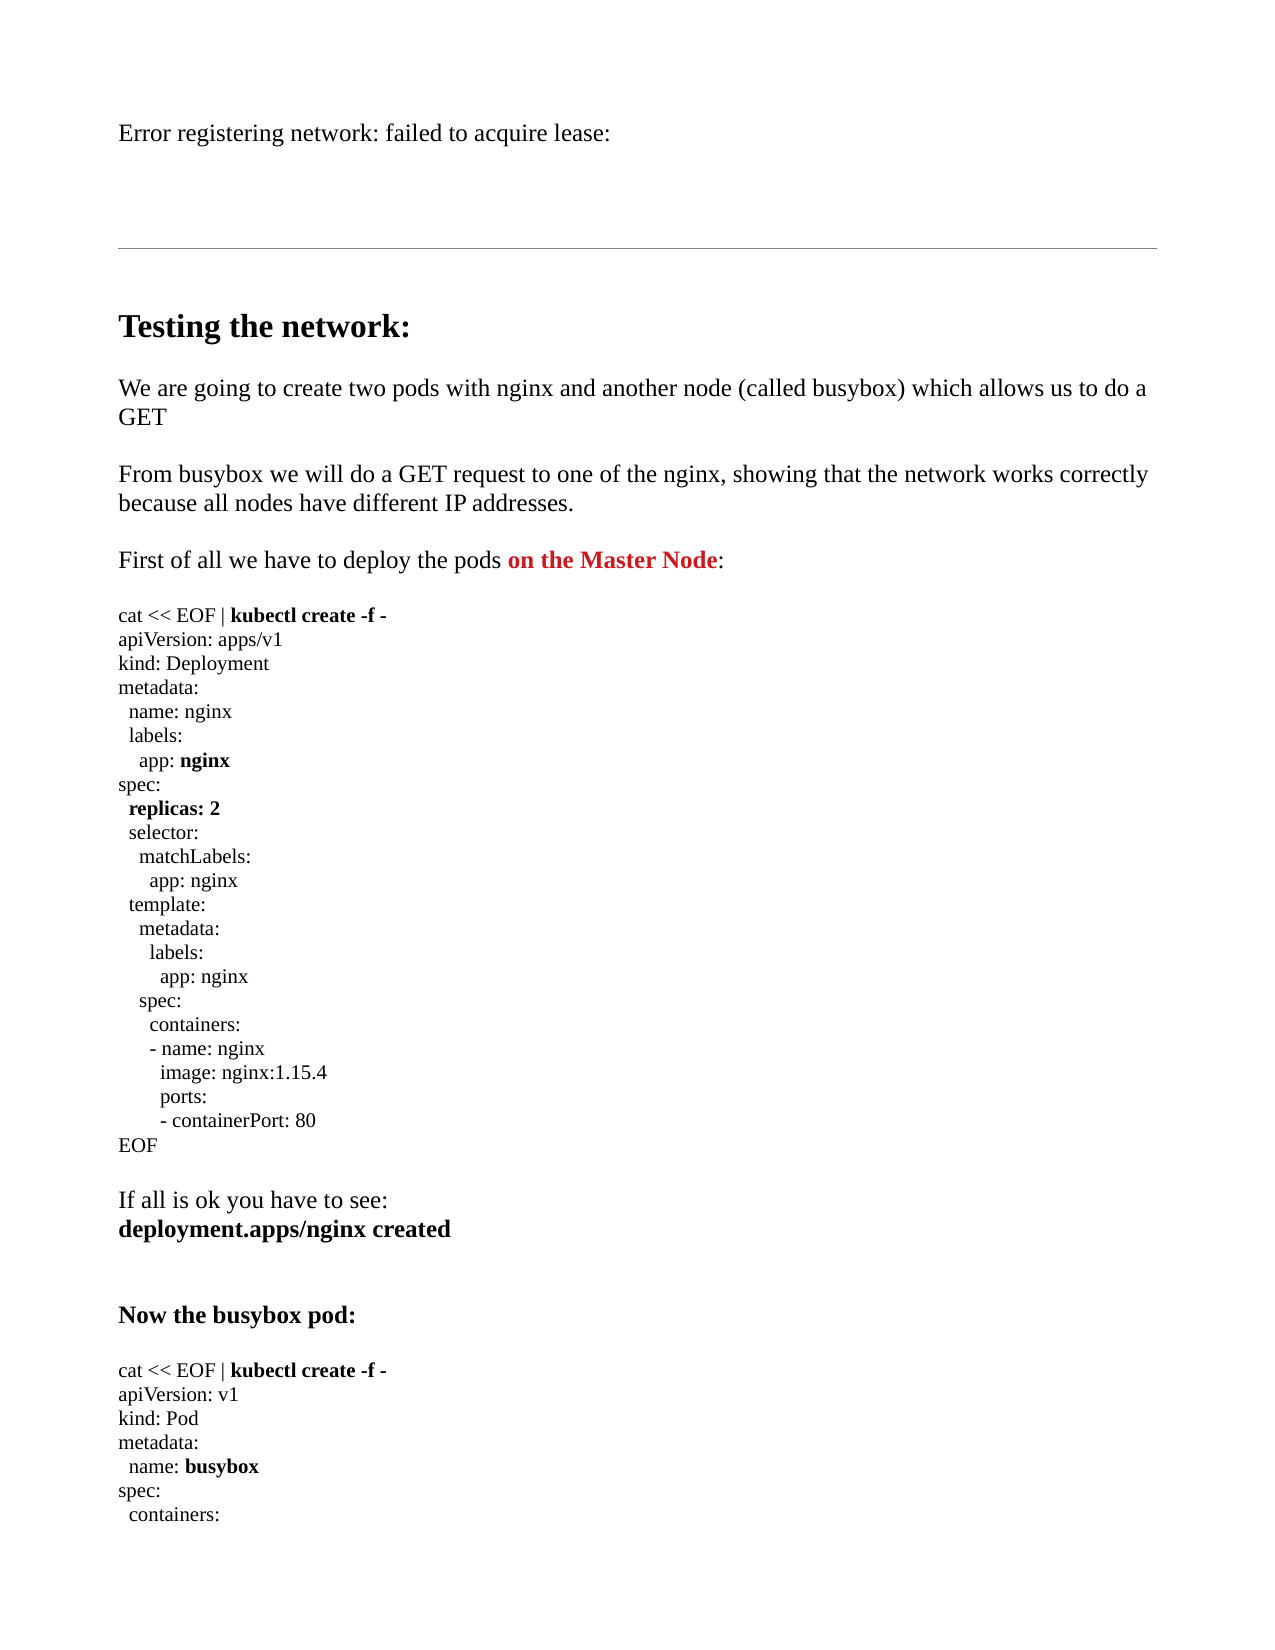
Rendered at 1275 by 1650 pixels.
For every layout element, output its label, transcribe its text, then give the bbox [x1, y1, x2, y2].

text template: [118, 892, 1157, 916]
text cat << EOF | kubectl create -f - [118, 603, 1157, 627]
text kind: Pod [118, 1406, 1157, 1430]
text app: nginx [118, 964, 1157, 988]
text ports: [118, 1084, 1157, 1108]
text First of all we have to deploy the pods on the Master Node: [118, 546, 1157, 574]
text metadata: [118, 1430, 1157, 1454]
text apiVersion: apps/v1 [118, 627, 1157, 651]
text metadata: [118, 675, 1157, 699]
text app: nginx [118, 868, 1157, 892]
text deployment.apps/nginx created [118, 1214, 1157, 1243]
text containers: [118, 1012, 1157, 1036]
text name: busybox [118, 1454, 1157, 1478]
text replicas: 2 [118, 796, 1157, 820]
text kind: Deployment [118, 651, 1157, 675]
text Now the busybox pod: [118, 1300, 1157, 1329]
text - containerPort: 80 [118, 1108, 1157, 1132]
text spec: [118, 772, 1157, 796]
text EOF [118, 1132, 1157, 1157]
text cat << EOF | kubectl create -f - [118, 1358, 1157, 1382]
text Testing the network: [118, 306, 1157, 344]
text Error registering network: failed to acquire lease: [118, 118, 1157, 147]
text containers: [118, 1502, 1157, 1526]
text spec: [118, 988, 1157, 1012]
text matchLabels: [118, 844, 1157, 868]
text name: nginx [118, 699, 1157, 723]
text app: nginx [118, 747, 1157, 772]
text metadata: [118, 916, 1157, 940]
text image: nginx:1.15.4 [118, 1060, 1157, 1084]
text labels: [118, 723, 1157, 747]
text - name: nginx [118, 1036, 1157, 1060]
text apiVersion: v1 [118, 1382, 1157, 1406]
text spec: [118, 1478, 1157, 1502]
text labels: [118, 940, 1157, 964]
text selector: [118, 820, 1157, 844]
text From busybox we will do a GET request to one of the nginx, showing that the network works correctly because all nodes have different IP addresses. [118, 459, 1157, 517]
text We are going to create two pods with nginx and another node (called busybox) which allows us to do a GET [118, 373, 1157, 431]
text If all is ok you have to see: [118, 1185, 1157, 1214]
